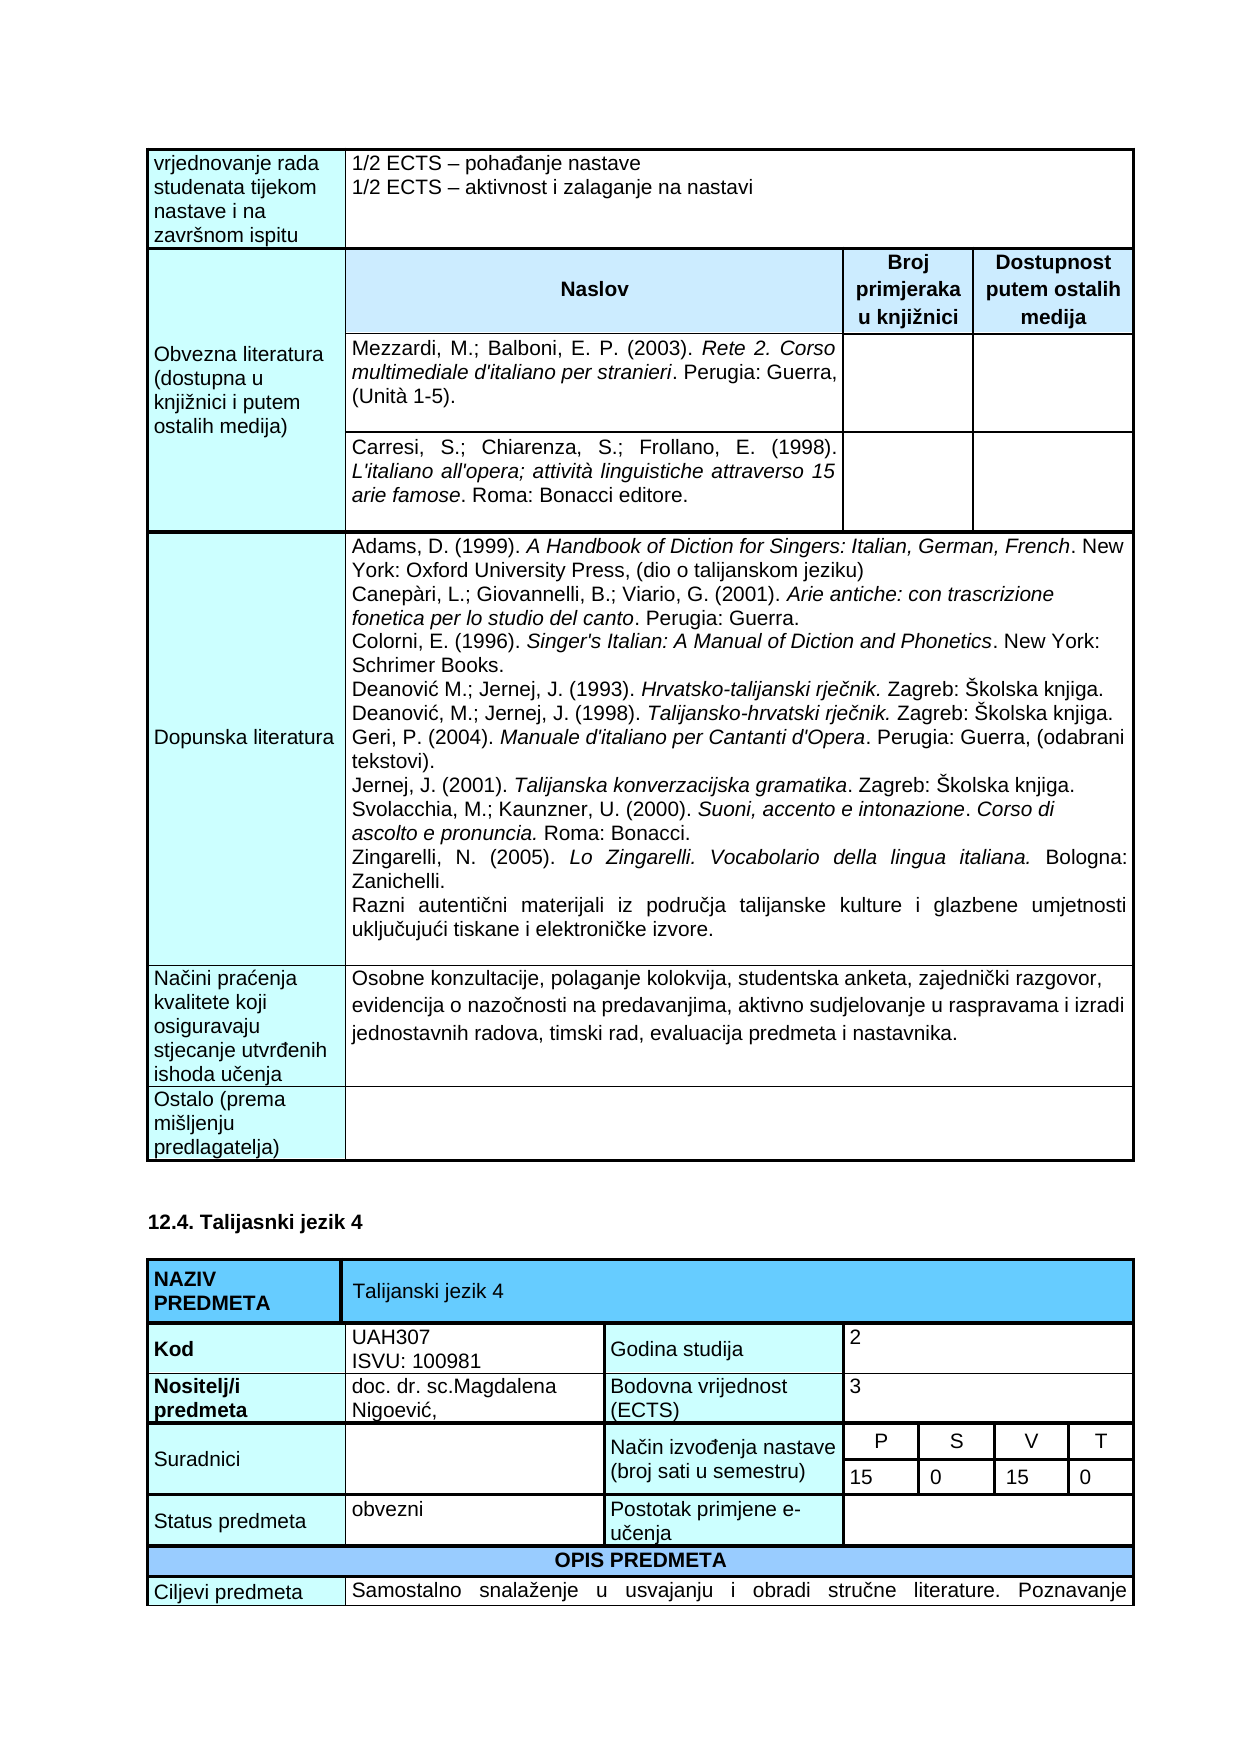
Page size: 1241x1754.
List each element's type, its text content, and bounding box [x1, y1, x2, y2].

table_cell [844, 335, 972, 431]
table_cell Dostupnost putem ostalih medija [974, 250, 1132, 332]
table_cell T [1070, 1425, 1132, 1457]
text 12.4. Talijasnki jezik 4 [148, 1210, 1093, 1234]
table_cell Osobne konzultacije, polaganje kolokvija, studentska anketa, zajednički razgovor, evidencija o nazočnosti na predavanjima, aktivno sudjelovanje u raspravama i izradi jednostavnih radova, timski rad, evaluacija predmeta i nastavnika. [346, 966, 1132, 1086]
table_cell Kod [149, 1325, 345, 1372]
table_cell S [920, 1425, 993, 1457]
table_cell Ostalo (prema mišljenju predlagatelja) [149, 1087, 345, 1158]
table_cell vrjednovanje rada studenata tijekom nastave i na završnom ispitu [149, 151, 345, 247]
table_cell P [845, 1425, 917, 1457]
table_cell OPIS PREDMETA [149, 1548, 1132, 1575]
table_cell [346, 1425, 603, 1493]
table_cell Ciljevi predmeta [149, 1578, 345, 1605]
table_cell Samostalno snalaženje u usvajanju i obradi stručne literature. Poznavanje [346, 1578, 1132, 1605]
table_cell Način izvođenja nastave (broj sati u semestru) [606, 1425, 842, 1493]
table_cell Status predmeta [149, 1496, 345, 1544]
table_cell [845, 1496, 1132, 1544]
table_header Talijanski jezik 4 [343, 1261, 1132, 1321]
table_cell [974, 433, 1132, 530]
table_cell Nositelj/i predmeta [149, 1374, 345, 1421]
table_cell 0 [1070, 1461, 1132, 1493]
table_cell obvezni [346, 1496, 603, 1544]
table_cell V [996, 1425, 1067, 1457]
table_cell 2 [845, 1325, 1132, 1372]
table_cell Godina studija [606, 1325, 842, 1372]
table_cell Suradnici [149, 1425, 345, 1493]
table_cell doc. dr. sc.Magdalena Nigoević, [346, 1374, 603, 1421]
table_cell 1/2 ECTS – pohađanje nastave 1/2 ECTS – aktivnost i zalaganje na nastavi [346, 151, 1132, 247]
table_cell UAH307 ISVU: 100981 [346, 1325, 603, 1372]
table_cell Bodovna vrijednost (ECTS) [606, 1374, 842, 1421]
table_cell 15 [845, 1461, 917, 1493]
table_cell [974, 335, 1132, 431]
table_cell Adams, D. (1999). A Handbook of Diction for Singers: Italian, German, French. New York: Oxford University Press, (dio o talijanskom jeziku) Canepàri, L.; Giovannelli, B.; Viario, G. (2001). Arie antiche: con trascrizione fonetica per lo studio del canto. Perugia: Guerra. Colorni, E. (1996). Singer's Italian: A Manual of Diction and Phonetics. New York: Schrimer Books. Deanović M.; Jernej, J. (1993). Hrvatsko-talijanski rječnik. Zagreb: Školska knjiga. Deanović, M.; Jernej, J. (1998). Talijansko-hrvatski rječnik. Zagreb: Školska knjiga. Geri, P. (2004). Manuale d'italiano per Cantanti d'Opera. Perugia: Guerra, (odabrani tekstovi). Jernej, J. (2001). Talijanska konverzacijska gramatika. Zagreb: Školska knjiga. Svolacchia, M.; Kaunzner, U. (2000). Suoni, accento e intonazione. Corso di ascolto e pronuncia. Roma: Bonacci. Zingarelli, N. (2005). Lo Zingarelli. Vocabolario della lingua italiana. Bologna: Zanichelli. Razni autentični materijali iz područja talijanske kulture i glazbene umjetnosti uključujući tiskane i elektroničke izvore. [346, 534, 1132, 965]
table_cell Carresi, S.; Chiarenza, S.; Frollano, E. (1998). L'italiano all'opera; attività linguistiche attraverso 15 arie famose. Roma: Bonacci editore. [346, 433, 842, 530]
table_cell Dopunska literatura [149, 534, 345, 965]
table_cell [346, 1087, 1132, 1158]
table_cell 3 [845, 1374, 1132, 1421]
table_cell Načini praćenja kvalitete koji osiguravaju stjecanje utvrđenih ishoda učenja [149, 966, 345, 1086]
table_cell 15 [996, 1461, 1067, 1493]
table_cell Naslov [346, 250, 842, 332]
table_cell Postotak primjene e-učenja [606, 1496, 842, 1544]
table_cell [844, 433, 972, 530]
table_cell Broj primjeraka u knjižnici [844, 250, 972, 332]
table_cell 0 [920, 1461, 993, 1493]
table_header NAZIV PREDMETA [149, 1261, 339, 1321]
table_cell Mezzardi, M.; Balboni, E. P. (2003). Rete 2. Corso multimediale d'italiano per stranieri. Perugia: Guerra, (Unità 1-5). [346, 334, 842, 431]
table_cell Obvezna literatura (dostupna u knjižnici i putem ostalih medija) [149, 250, 345, 530]
